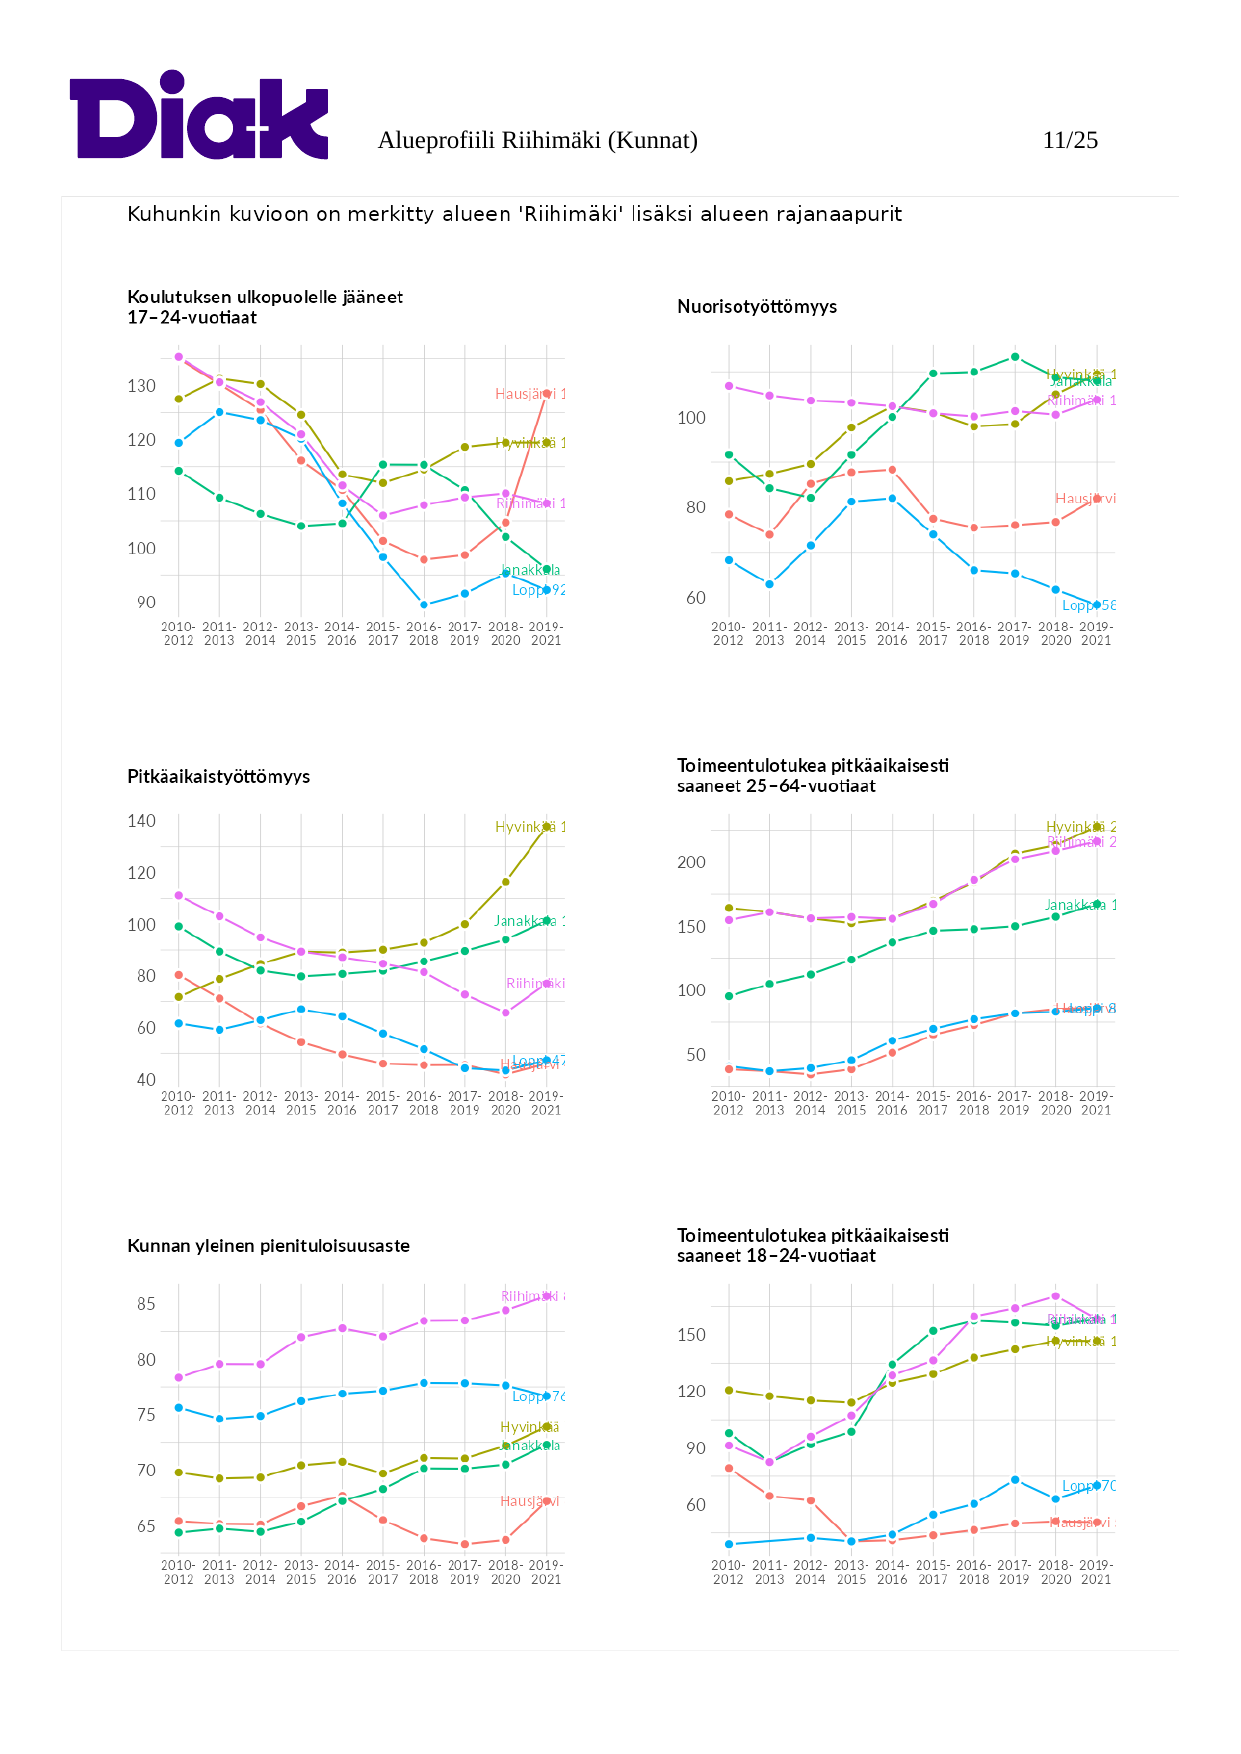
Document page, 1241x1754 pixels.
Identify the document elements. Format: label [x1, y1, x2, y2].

picture [61, 196, 1179, 1651]
